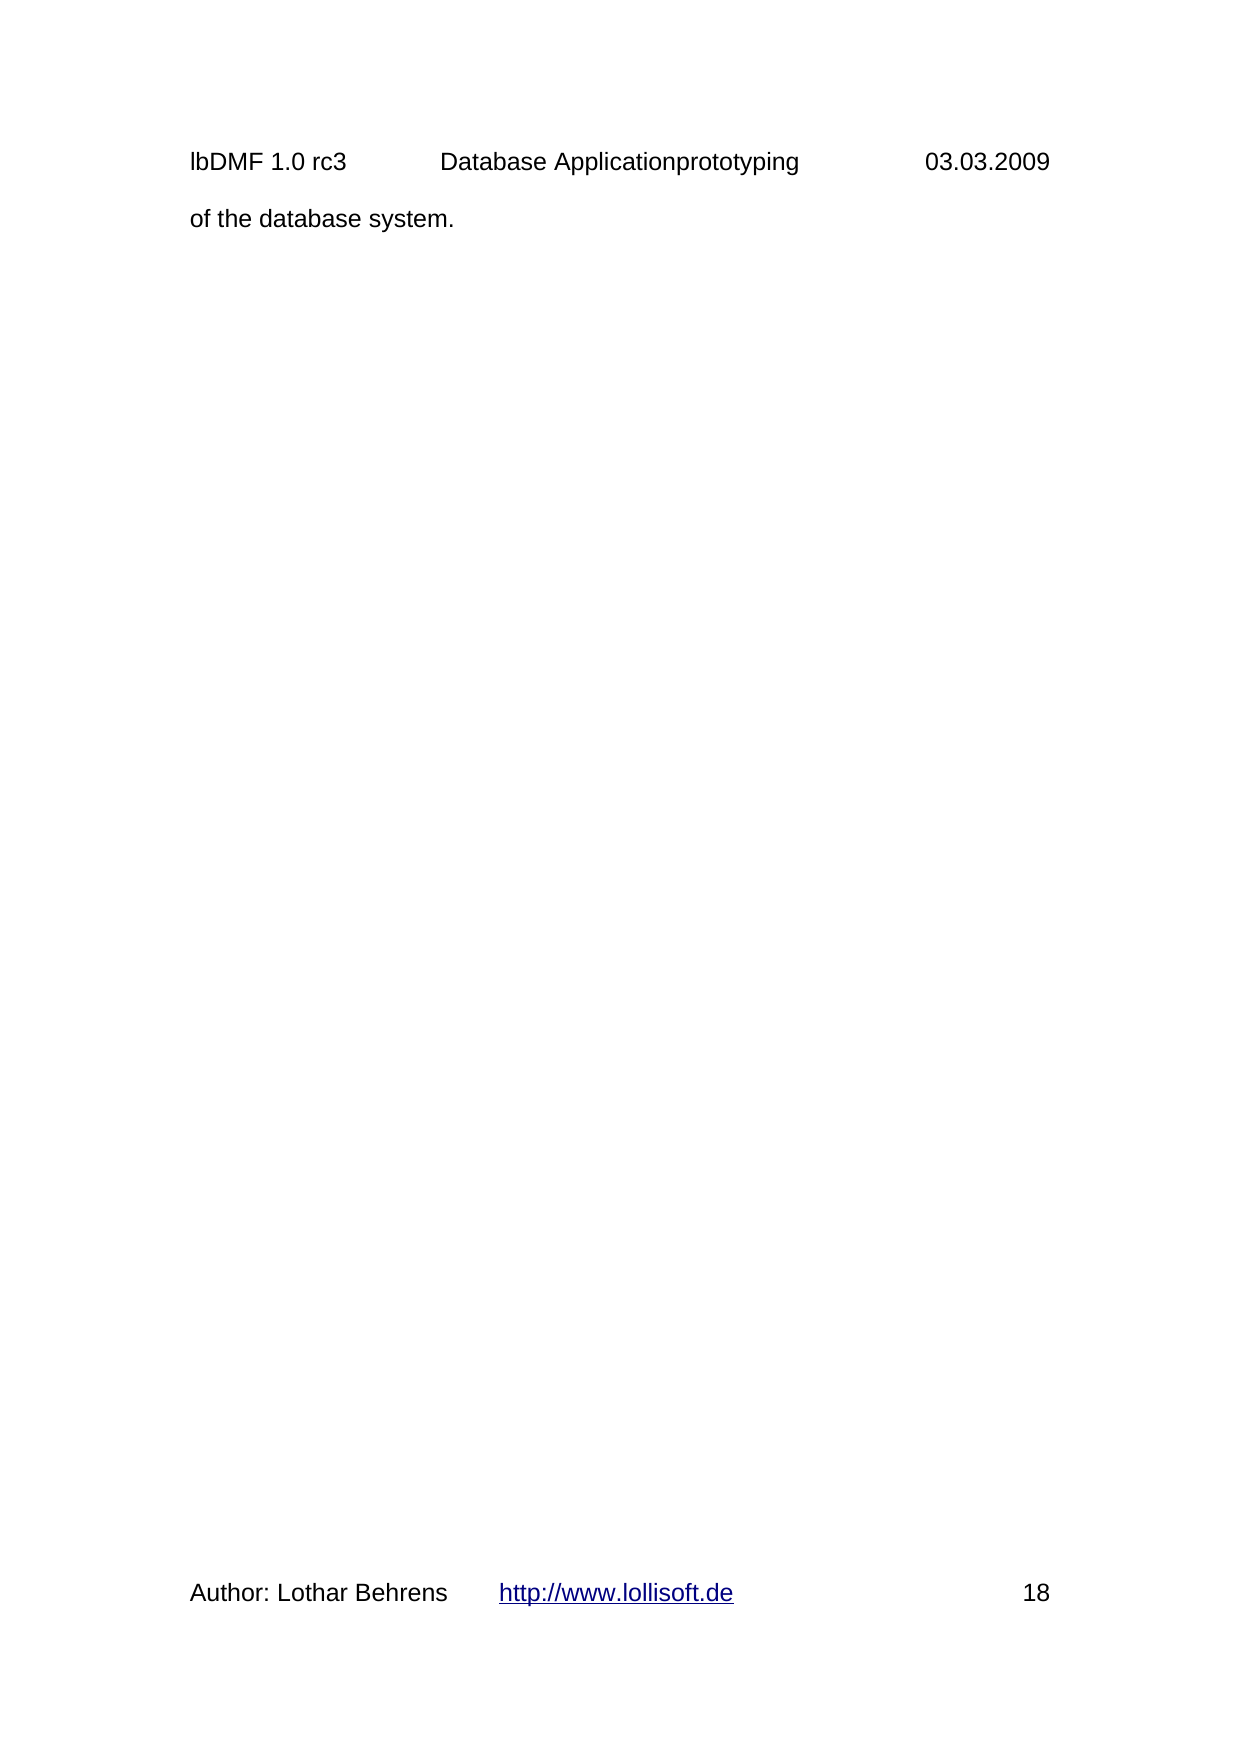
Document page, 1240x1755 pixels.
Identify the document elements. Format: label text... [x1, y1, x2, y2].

text of the database system. [189, 205, 1050, 233]
